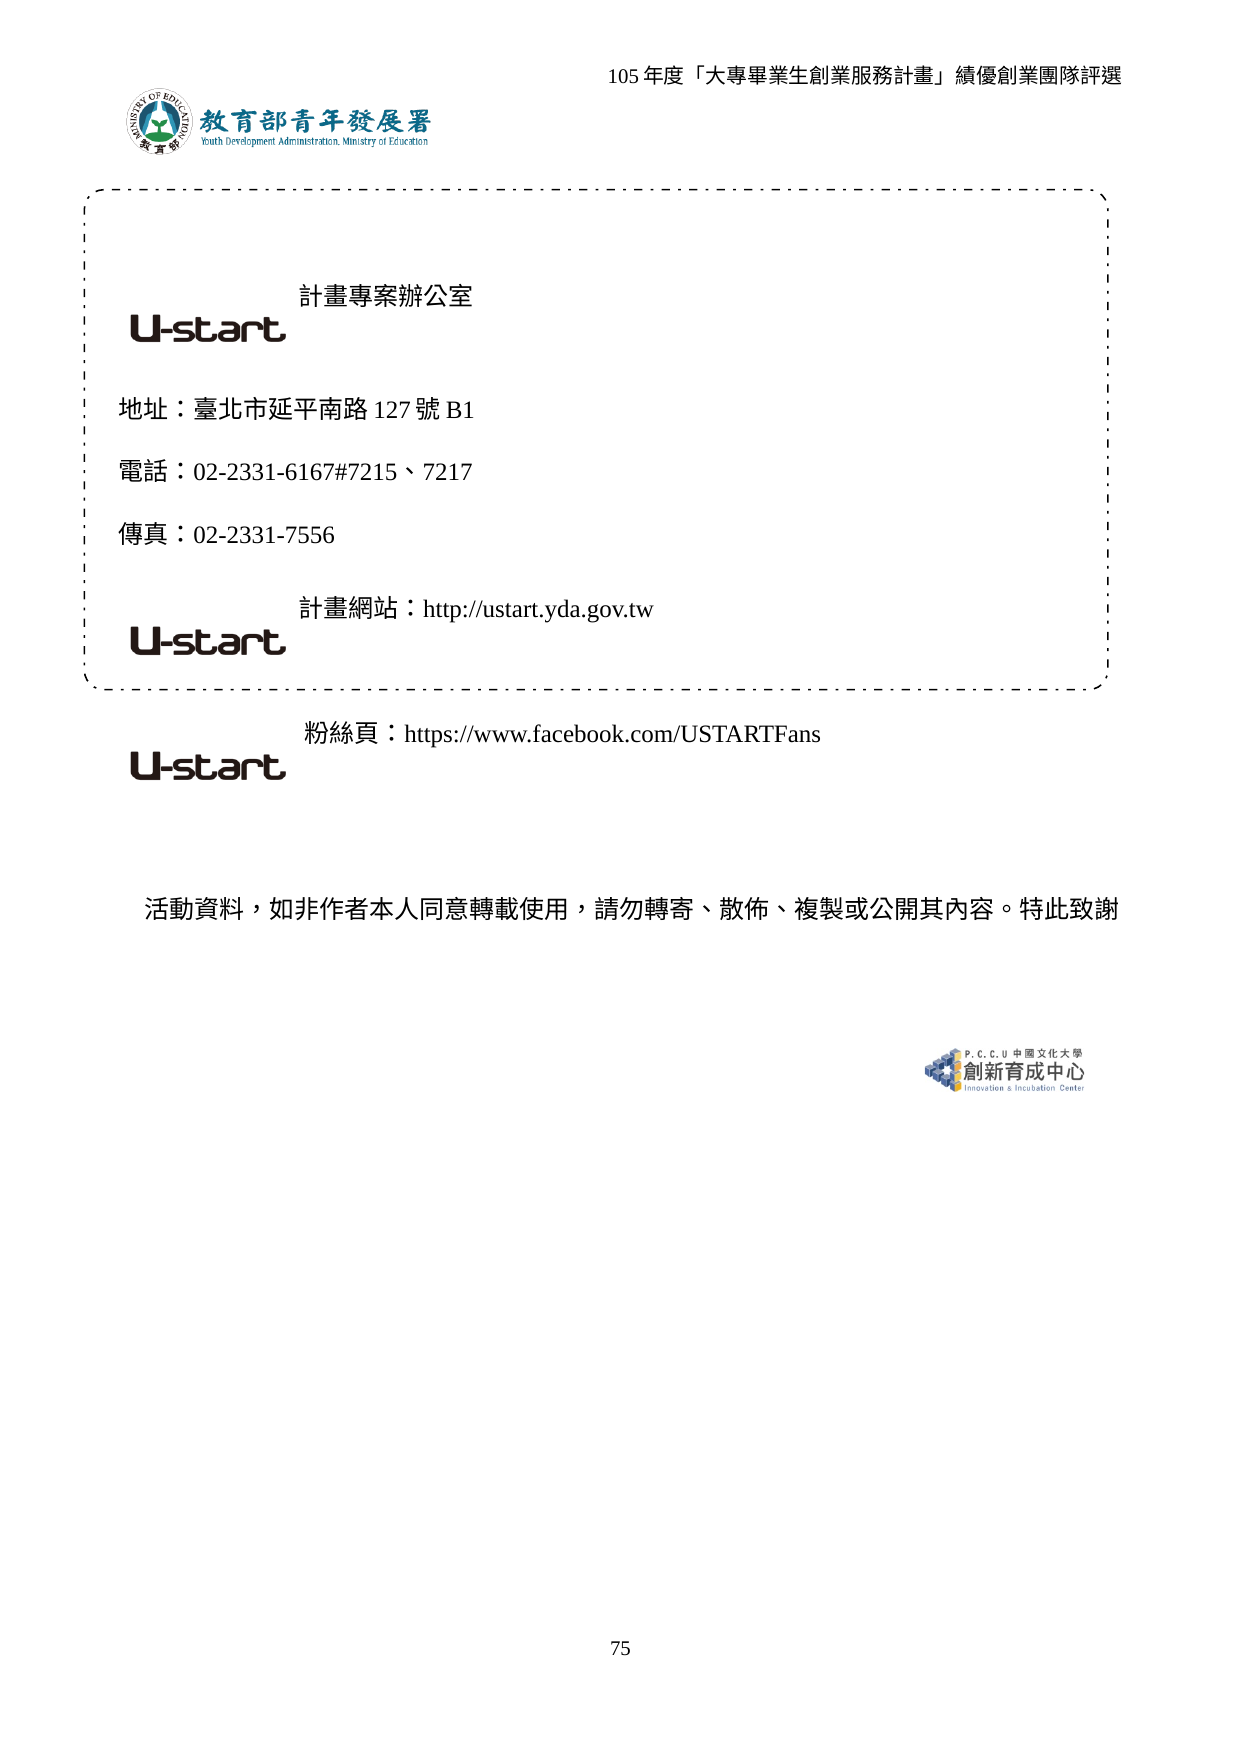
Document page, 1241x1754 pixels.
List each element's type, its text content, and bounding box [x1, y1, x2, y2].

text 活動資料，如非作者本人同意轉載使用，請勿轉寄、散佈、複製或公開其內容。特此致謝 [144, 866, 1122, 928]
text 計畫網站：http://ustart.yda.gov.tw [118, 553, 1122, 678]
text 電話：02-2331-6167#7215、7217 [118, 428, 1122, 491]
text 傳真：02-2331-7556 [118, 491, 1122, 553]
text 地址：臺北市延平南路127號B1 [118, 366, 1122, 428]
text 粉絲頁：https://www.facebook.com/USTARTFans [118, 678, 1122, 803]
text 計畫專案辦公室 [118, 241, 1122, 366]
